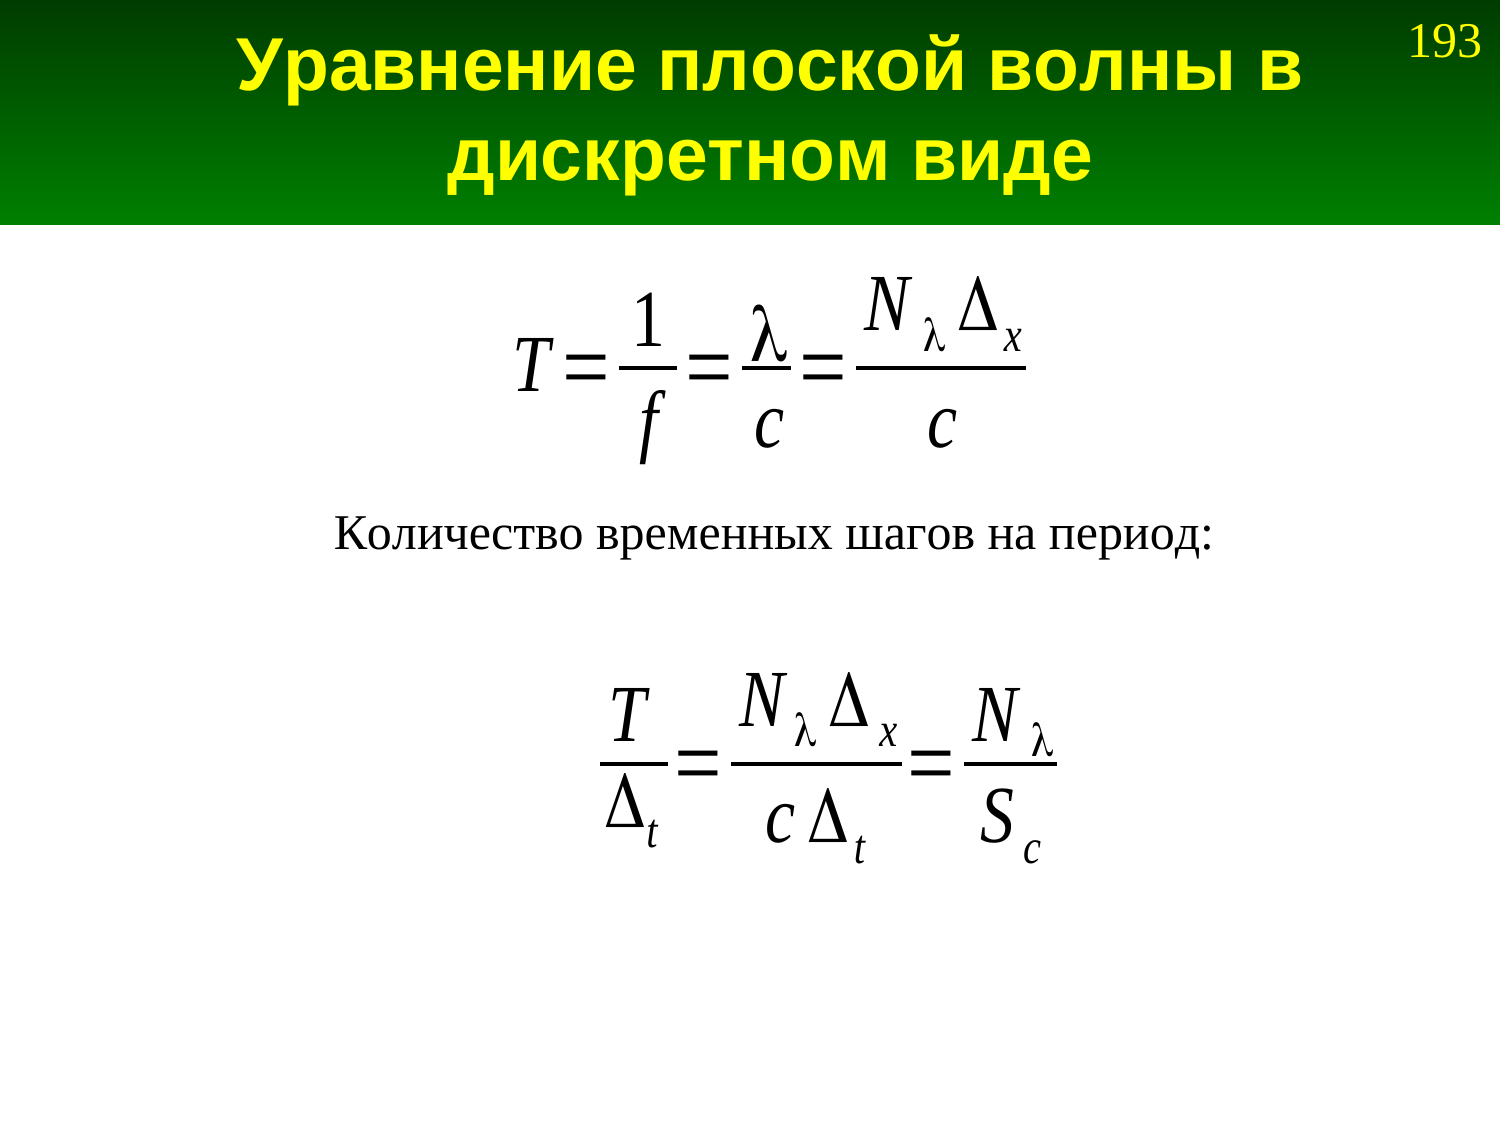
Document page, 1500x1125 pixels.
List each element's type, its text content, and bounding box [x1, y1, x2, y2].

text_box Количество временных шагов на период: [318, 492, 1224, 567]
chart [496, 259, 1047, 467]
chart [578, 655, 1078, 875]
title Уравнение плоской волны в дискретном виде [100, 7, 1441, 204]
